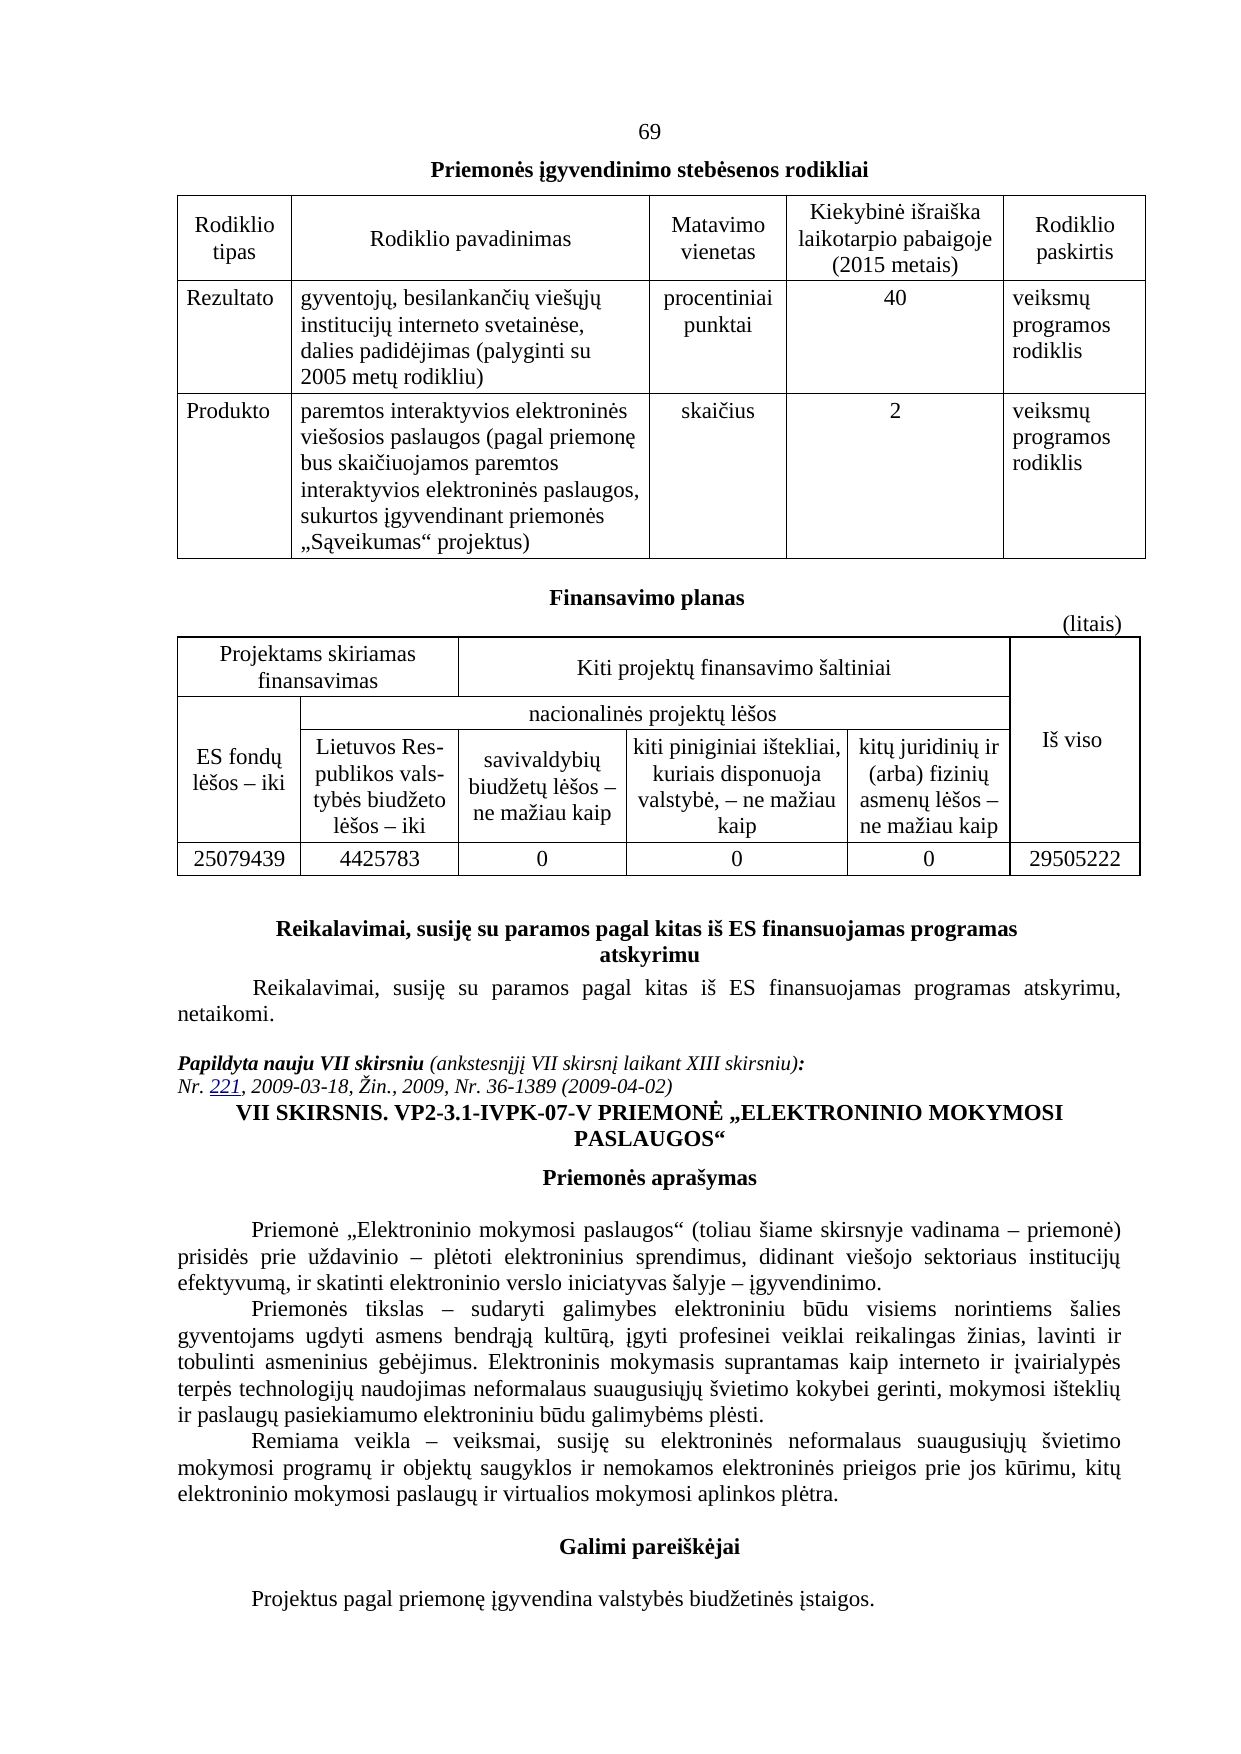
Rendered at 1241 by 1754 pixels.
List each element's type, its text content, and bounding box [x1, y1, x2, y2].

table_cell 0 [459, 843, 626, 875]
table_cell 29505222 [1011, 843, 1139, 875]
table_cell gyventojų, besilankančių viešųjų institucijų interneto svetainėse, dalies padidėjimas (palyginti su 2005 metų rodikliu) [292, 281, 649, 393]
table_cell paremtos interaktyvios elektroninės viešosios paslaugos (pagal priemonę bus skaičiuojamos paremtos interaktyvios elektroninės paslaugos, sukurtos įgyvendinant priemonės „Sąveikumas“ projektus) [292, 394, 649, 558]
table_cell Produkto [178, 394, 291, 558]
text Reikalavimai, susiję su paramos pagal kitas iš ES finansuojamas programas atskyrimu, netaikomi. [177, 974, 1122, 1026]
text (litais) [177, 610, 1122, 636]
table_cell 40 [787, 281, 1003, 393]
text Papildyta nauju VII skirsniu (ankstesnįjį VII skirsnį laikant XIII skirsniu): [177, 1050, 1122, 1074]
table_cell kiti piniginiai ištekliai, kuriais disponuoja valstybė, – ne mažiau kaip [627, 730, 847, 842]
table_header Projektams skiriamas finansavimas [178, 638, 458, 696]
table_header Rodiklio pavadinimas [292, 196, 649, 280]
table_cell kitų juridinių ir (arba) fizinių asmenų lėšos – ne mažiau kaip [848, 730, 1009, 842]
table_header Matavimo vienetas [650, 196, 786, 280]
table_cell 4425783 [301, 843, 458, 875]
text Priemonės tikslas – sudaryti galimybes elektroniniu būdu visiems norintiems šalies gyventojams ugdyti asmens bendrąją kultūrą, įgyti profesinei veiklai reikalingas žinias, lavinti ir tobulinti asmeninius gebėjimus. Elektroninis mokymasis suprantamas kaip interneto ir įvairialypės terpės technologijų naudojimas neformalaus suaugusiųjų švietimo kokybei gerinti, mokymosi išteklių ir paslaugų pasiekiamumo elektroniniu būdu galimybėms plėsti. [177, 1296, 1122, 1427]
table_cell savivaldybių biudžetų lėšos – ne mažiau kaip [459, 730, 626, 842]
table_cell skaičius [650, 394, 786, 558]
table_header Rodiklio paskirtis [1004, 196, 1145, 280]
table_header Rodiklio tipas [178, 196, 291, 280]
text Priemonės įgyvendinimo stebėsenos rodikliai [177, 156, 1122, 182]
text Priemonė „Elektroninio mokymosi paslaugos“ (toliau šiame skirsnyje vadinama – priemonė) prisidės prie uždavinio – plėtoti elektroninius sprendimus, didinant viešojo sektoriaus institucijų efektyvumą, ir skatinti elektroninio verslo iniciatyvas šalyje – įgyvendinimo. [177, 1216, 1122, 1296]
table_cell Lietuvos Res­publikos vals­ty­bės biudžeto lėšos – iki [301, 730, 458, 842]
table_cell nacionalinės projektų lėšos [301, 697, 1009, 729]
text VII SKIRSNIS. VP2-3.1-IVPK-07-V PRIEMONĖ „ELEKTRONINIO MOKYMOSI PASLAUGOS“ [177, 1098, 1122, 1151]
text Finansavimo planas [177, 584, 1122, 610]
text Galimi pareiškėjai [177, 1533, 1122, 1559]
text Projektus pagal priemonę įgyvendina valstybės biudžetinės įstaigos. [177, 1585, 1122, 1612]
table_header Iš viso [1011, 638, 1139, 842]
table_cell 0 [848, 843, 1009, 875]
text Nr. 221, 2009-03-18, Žin., 2009, Nr. 36-1389 (2009-04-02) [177, 1074, 1122, 1098]
table_header Kiti projektų finansavimo šaltiniai [459, 638, 1009, 696]
text Reikalavimai, susiję su paramos pagal kitas iš ES finansuojamas programas atskyrimu [177, 888, 1122, 967]
table_cell 0 [627, 843, 847, 875]
table_cell Rezultato [178, 281, 291, 393]
table_cell veiksmų programos rodiklis [1004, 394, 1145, 558]
table_cell 25079439 [178, 843, 300, 875]
table_cell veiksmų programos rodiklis [1004, 281, 1145, 393]
text Remiama veikla – veiksmai, susiję su elektroninės neformalaus suaugusiųjų švietimo mokymosi programų ir objektų saugyklos ir nemokamos elektroninės prieigos prie jos kūrimu, kitų elektroninio mokymosi paslaugų ir virtualios mokymosi aplinkos plėtra. [177, 1427, 1122, 1506]
table_header Kiekybinė išraiška laikotarpio pabaigoje (2015 metais) [787, 196, 1003, 280]
text Priemonės aprašymas [177, 1164, 1122, 1190]
table_cell 2 [787, 394, 1003, 558]
table_cell ES fondų lėšos – iki [178, 697, 300, 842]
table_cell procentiniai punktai [650, 281, 786, 393]
